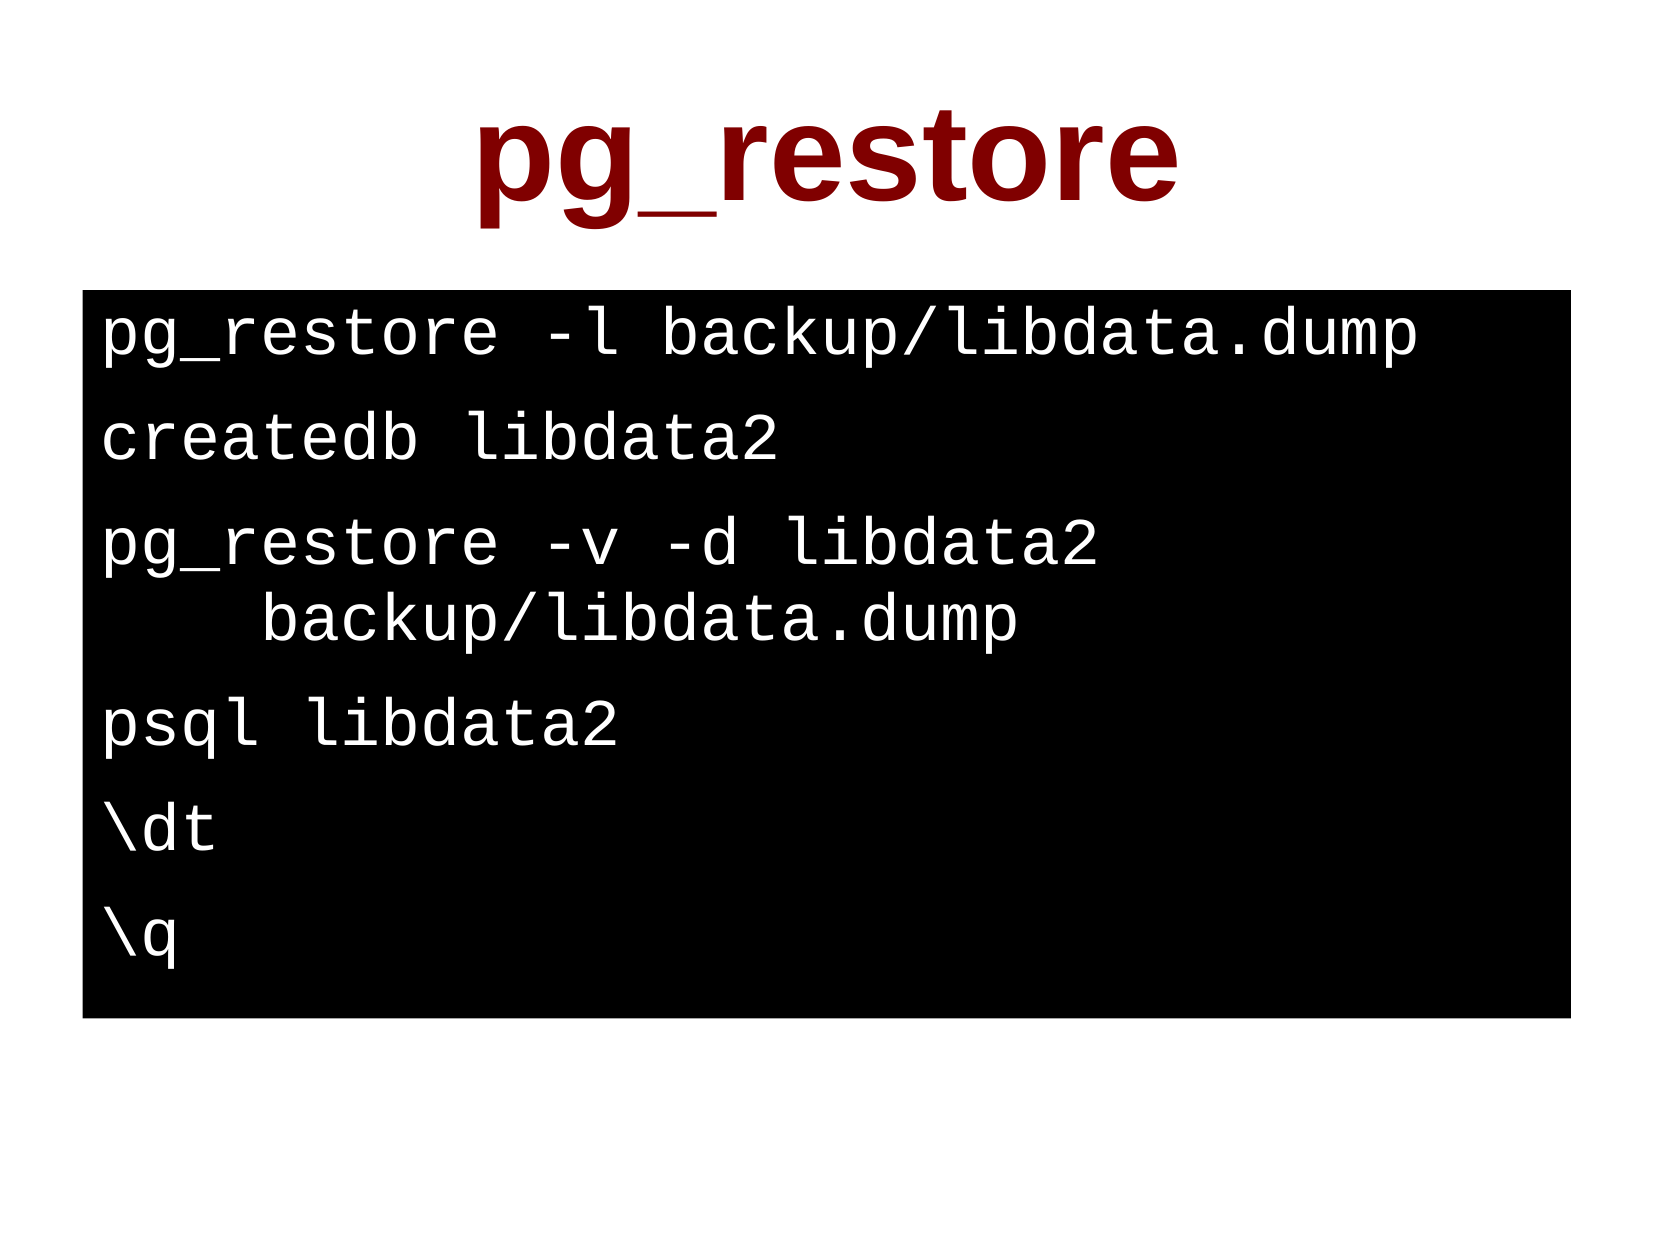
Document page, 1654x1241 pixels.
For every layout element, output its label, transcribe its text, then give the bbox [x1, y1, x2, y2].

title pg_restore [82, 49, 1571, 257]
list pg_restore -l backup/libdata.dump createdb libdata2 pg_restore -v -d libdata2 backup/libdata.dump psql libdata2 \dt \q [82, 290, 1571, 1019]
